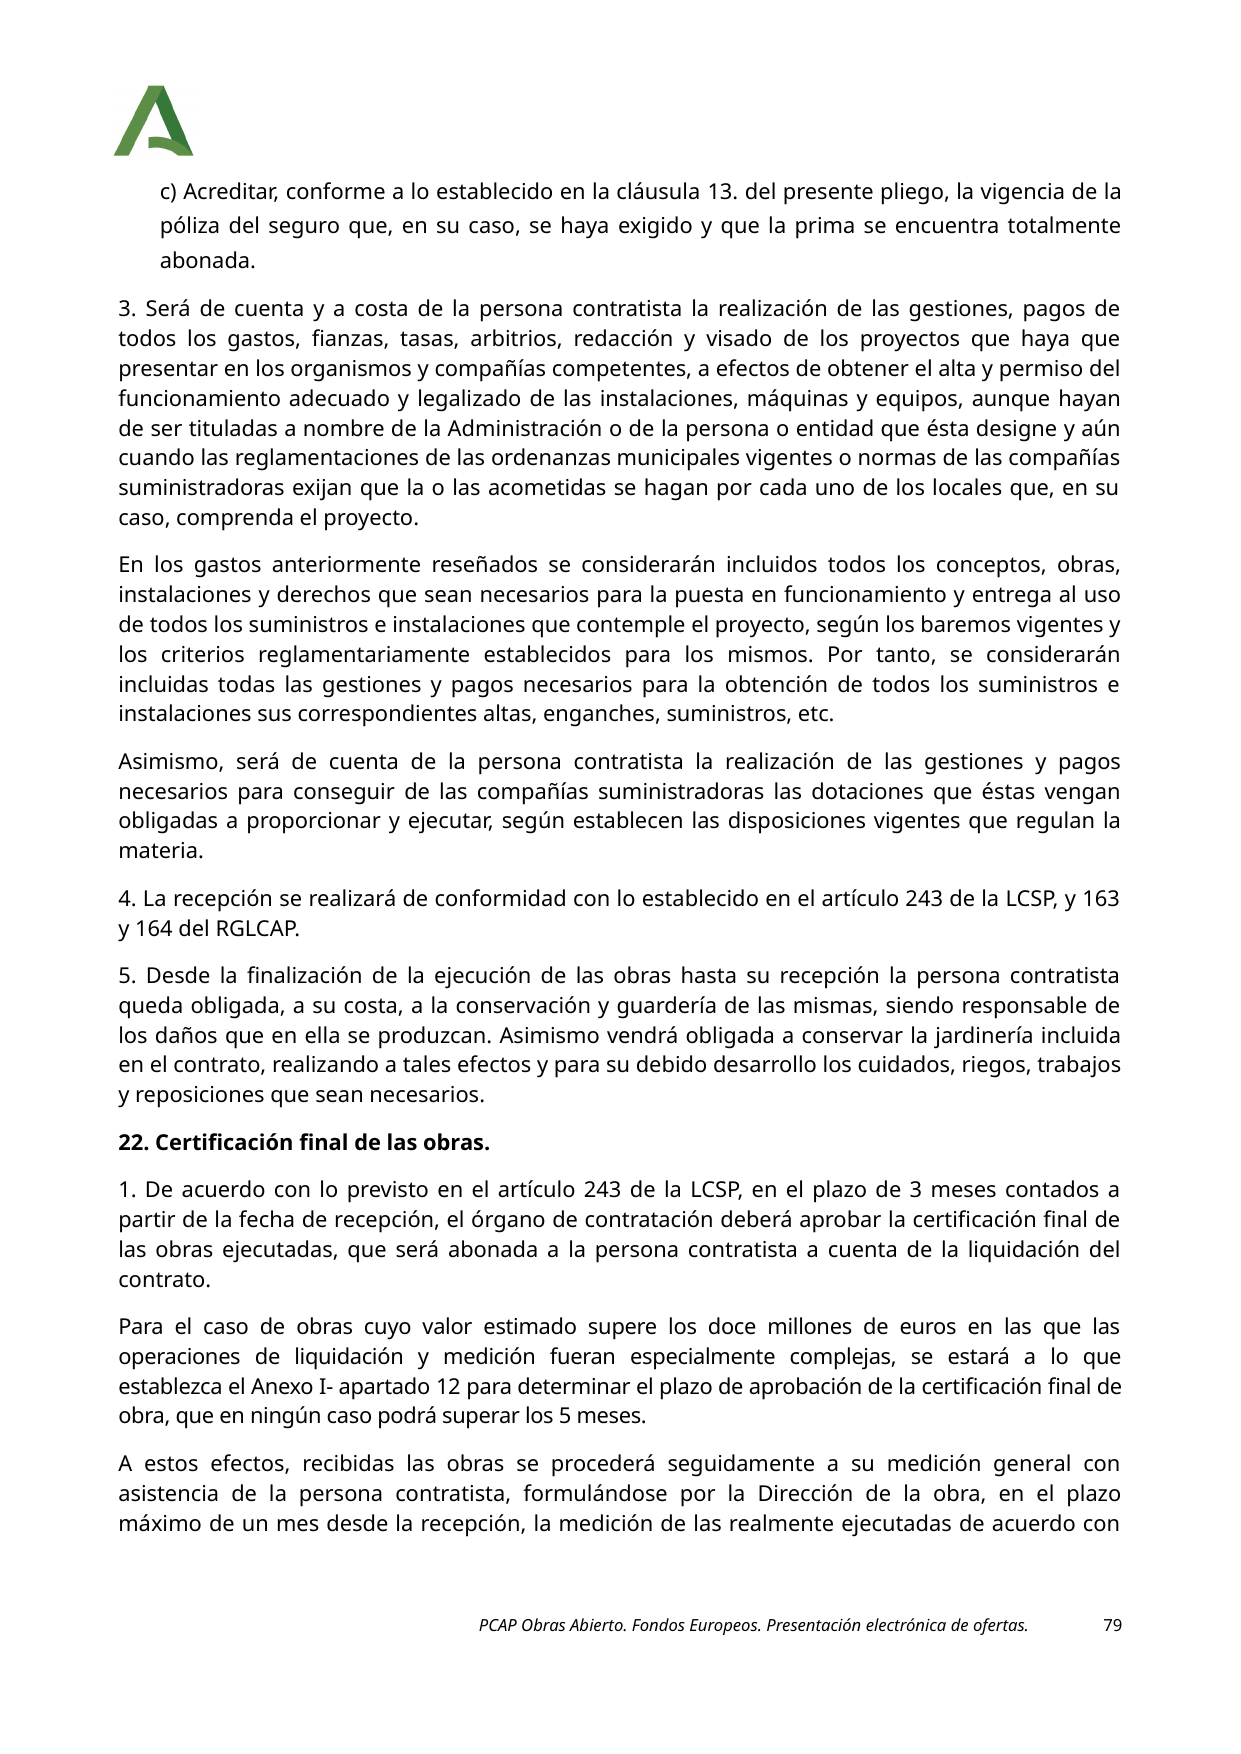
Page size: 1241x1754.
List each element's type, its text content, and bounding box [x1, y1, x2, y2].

text 5. Desde la finalización de la ejecución de las obras hasta su recepción la persona contratista queda obligada, a su costa, a la conservación y guardería de las mismas, siendo responsable de los daños que en ella se produzcan. Asimismo vendrá obligada a conservar la jardinería incluida en el contrato, realizando a tales efectos y para su debido desarrollo los cuidados, riegos, trabajos y reposiciones que sean necesarios. [118, 960, 1122, 1109]
text 1. De acuerdo con lo previsto en el artículo 243 de la LCSP, en el plazo de 3 meses contados a partir de la fecha de recepción, el órgano de contratación deberá aprobar la certificación final de las obras ejecutadas, que será abonada a la persona contratista a cuenta de la liquidación del contrato. [118, 1174, 1122, 1293]
text En los gastos anteriormente reseñados se considerarán incluidos todos los conceptos, obras, instalaciones y derechos que sean necesarios para la puesta en funcionamiento y entrega al uso de todos los suministros e instalaciones que contemple el proyecto, según los baremos vigentes y los criterios reglamentariamente establecidos para los mismos. Por tanto, se considerarán incluidas todas las gestiones y pagos necesarios para la obtención de todos los suministros e instalaciones sus correspondientes altas, enganches, suministros, etc. [118, 549, 1122, 728]
subtitle 22. Certificación final de las obras. [118, 1127, 1122, 1157]
text c) Acreditar, conforme a lo establecido en la cláusula 13. del presente pliego, la vigencia de la póliza del seguro que, en su caso, se haya exigido y que la prima se encuentra totalmente abonada. [159, 176, 1122, 274]
picture [109, 81, 198, 160]
text A estos efectos, recibidas las obras se procederá seguidamente a su medición general con asistencia de la persona contratista, formulándose por la Dirección de la obra, en el plazo máximo de un mes desde la recepción, la medición de las realmente ejecutadas de acuerdo con [118, 1448, 1122, 1537]
text 4. La recepción se realizará de conformidad con lo establecido en el artículo 243 de la LCSP, y 163 y 164 del RGLCAP. [118, 883, 1122, 942]
text 3. Será de cuenta y a costa de la persona contratista la realización de las gestiones, pagos de todos los gastos, fianzas, tasas, arbitrios, redacción y visado de los proyectos que haya que presentar en los organismos y compañías competentes, a efectos de obtener el alta y permiso del funcionamiento adecuado y legalizado de las instalaciones, máquinas y equipos, aunque hayan de ser tituladas a nombre de la Administración o de la persona o entidad que ésta designe y aún cuando las reglamentaciones de las ordenanzas municipales vigentes o normas de las compañías suministradoras exijan que la o las acometidas se hagan por cada uno de los locales que, en su caso, comprenda el proyecto. [118, 293, 1122, 532]
text Asimismo, será de cuenta de la persona contratista la realización de las gestiones y pagos necesarios para conseguir de las compañías suministradoras las dotaciones que éstas vengan obligadas a proporcionar y ejecutar, según establecen las disposiciones vigentes que regulan la materia. [118, 746, 1122, 865]
text Para el caso de obras cuyo valor estimado supere los doce millones de euros en las que las operaciones de liquidación y medición fueran especialmente complejas, se estará a lo que establezca el Anexo I- apartado 12 para determinar el plazo de aprobación de la certificación final de obra, que en ningún caso podrá superar los 5 meses. [118, 1311, 1122, 1430]
